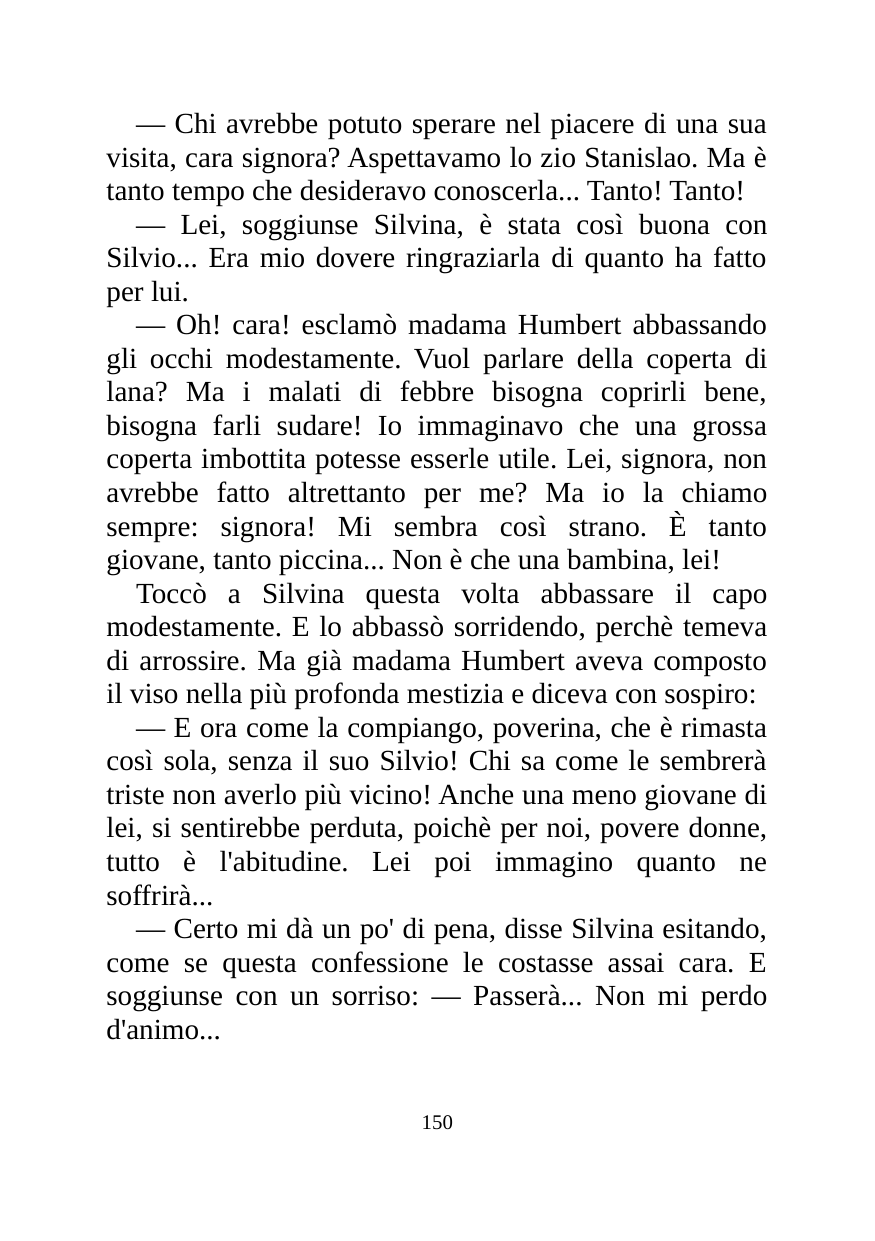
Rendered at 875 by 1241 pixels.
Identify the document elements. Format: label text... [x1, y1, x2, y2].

text — Certo mi dà un po' di pena, disse Silvina esitando, come se questa confessione le costasse assai cara. E soggiunse con un sorriso: — Passerà... Non mi perdo d'animo... [106, 911, 768, 1045]
text Toccò a Silvina questa volta abbassare il capo modestamente. E lo abbassò sorridendo, perchè temeva di arrossire. Ma già madama Humbert aveva composto il viso nella più profonda mestizia e diceva con sospiro: [106, 576, 768, 710]
text — E ora come la compiango, poverina, che è rimasta così sola, senza il suo Silvio! Chi sa come le sembrerà triste non averlo più vicino! Anche una meno giovane di lei, si sentirebbe perduta, poichè per noi, povere donne, tutto è l'abitudine. Lei poi immagino quanto ne soffrirà... [106, 710, 768, 911]
text — Chi avrebbe potuto sperare nel piacere di una sua visita, cara signora? Aspettavamo lo zio Stanislao. Ma è tanto tempo che desideravo conoscerla... Tanto! Tanto! [106, 106, 768, 207]
text — Oh! cara! esclamò madama Humbert abbassando gli occhi modestamente. Vuol parlare della coperta di lana? Ma i malati di febbre bisogna coprirli bene, bisogna farli sudare! Io immaginavo che una grossa coperta imbottita potesse esserle utile. Lei, signora, non avrebbe fatto altrettanto per me? Ma io la chiamo sempre: signora! Mi sembra così strano. È tanto giovane, tanto piccina... Non è che una bambina, lei! [106, 307, 768, 576]
text — Lei, soggiunse Silvina, è stata così buona con Silvio... Era mio dovere ringraziarla di quanto ha fatto per lui. [106, 207, 768, 307]
